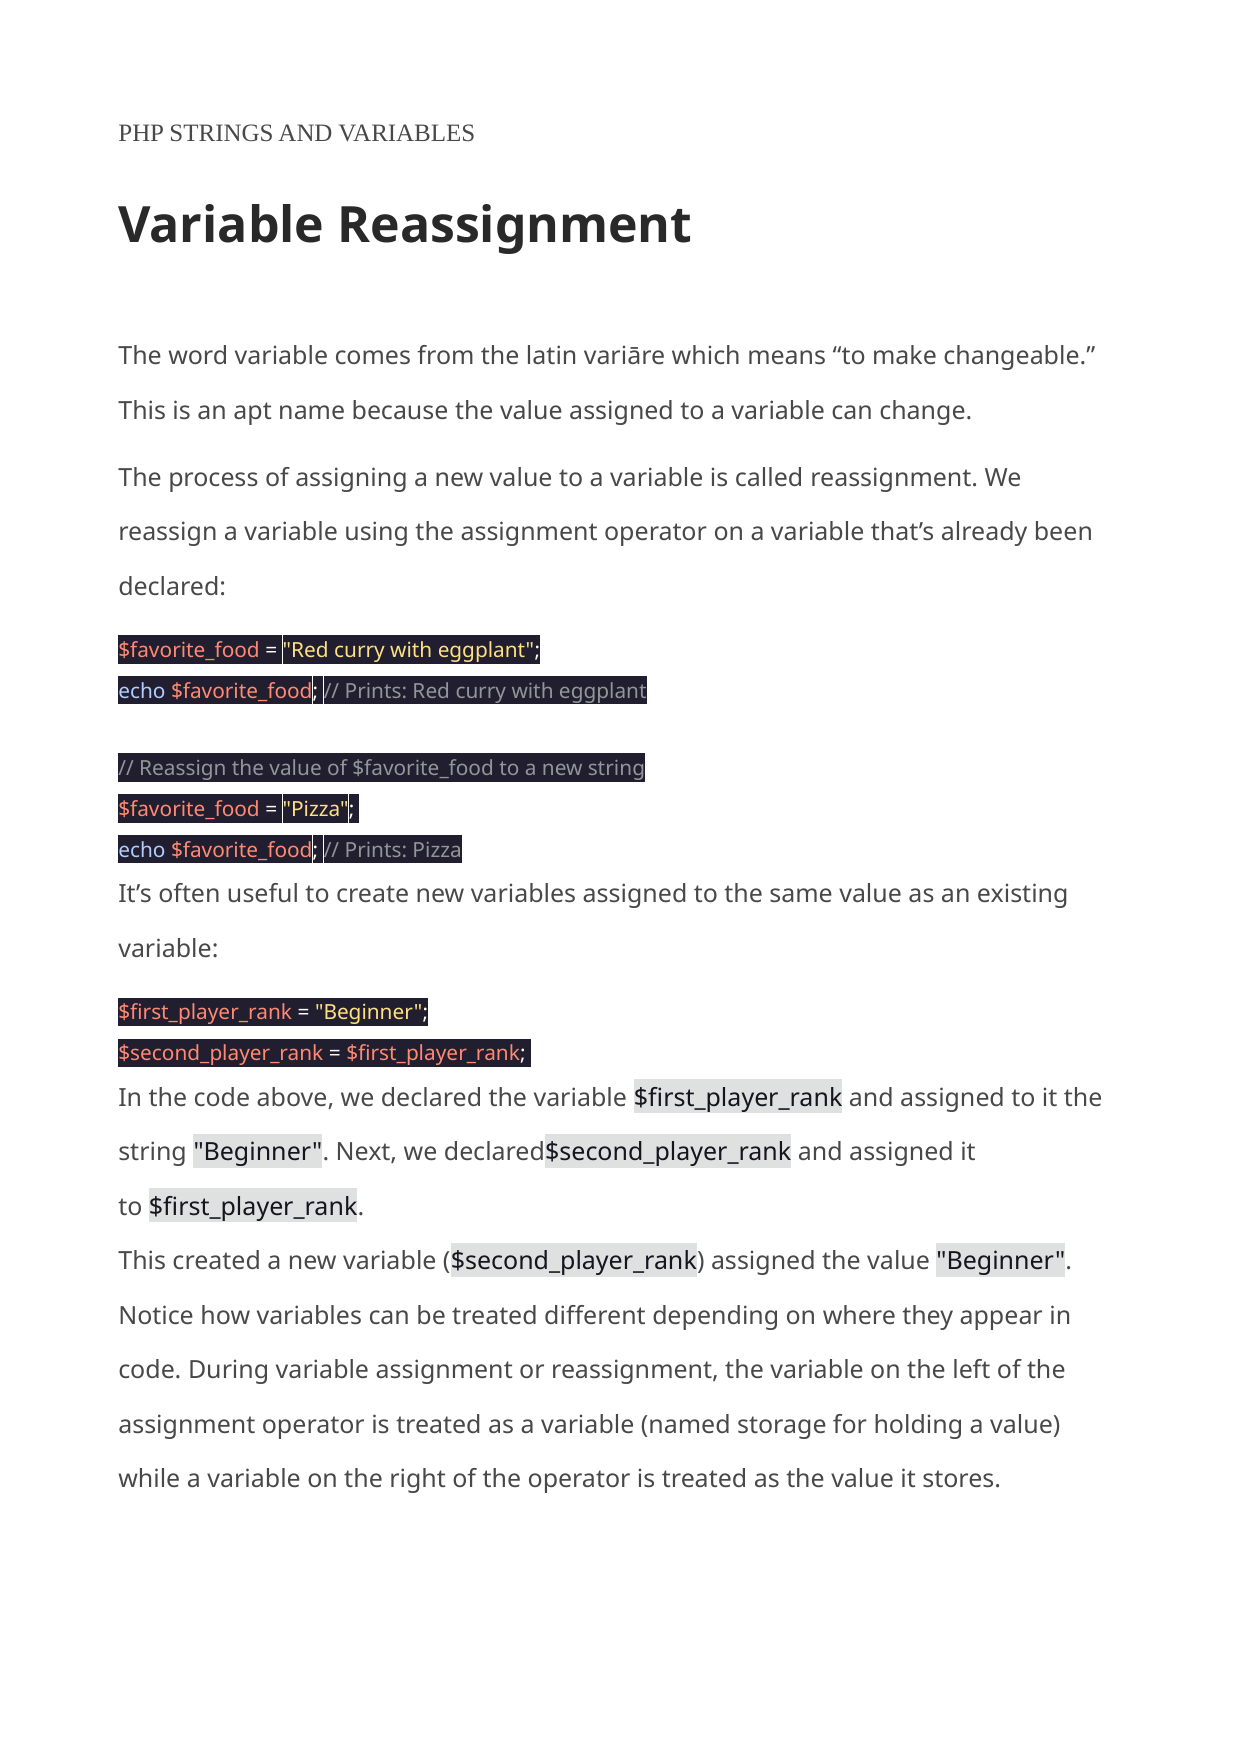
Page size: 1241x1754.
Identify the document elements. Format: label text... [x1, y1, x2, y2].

text $favorite_food = "Red curry with eggplant"; [118, 635, 1122, 664]
text This created a new variable ($second_player_rank) assigned the value "Beginner". Notice how variables can be treated different depending on where they appear in code. During variable assignment or reassignment, the variable on the left of the assignment operator is treated as a variable (named storage for holding a value) while a variable on the right of the operator is treated as the value it stores. [118, 1243, 1122, 1495]
text // Reassign the value of $favorite_food to a new string [118, 753, 1122, 782]
text The process of assigning a new value to a variable is called reassignment. We reassign a variable using the assignment operator on a variable that’s already been declared: [118, 459, 1122, 602]
text $second_player_rank = $first_player_rank; [118, 1038, 1122, 1067]
text $first_player_rank = "Beginner"; [118, 997, 1122, 1026]
text PHP STRINGS AND VARIABLES [118, 118, 1122, 147]
text $favorite_food = "Pizza"; [118, 794, 1122, 823]
subtitle Variable Reassignment [118, 189, 1122, 257]
text In the code above, we declared the variable $first_player_rank and assigned to it the string "Beginner". Next, we declared$second_player_rank and assigned it to $first_player_rank. [118, 1079, 1122, 1222]
text It’s often useful to create new variables assigned to the same value as an existing variable: [118, 876, 1122, 964]
text echo $favorite_food; // Prints: Pizza [118, 835, 1122, 863]
text The word variable comes from the latin variāre which means “to make changeable.” This is an apt name because the value assigned to a variable can change. [118, 338, 1122, 426]
text echo $favorite_food; // Prints: Red curry with eggplant [118, 676, 1122, 704]
